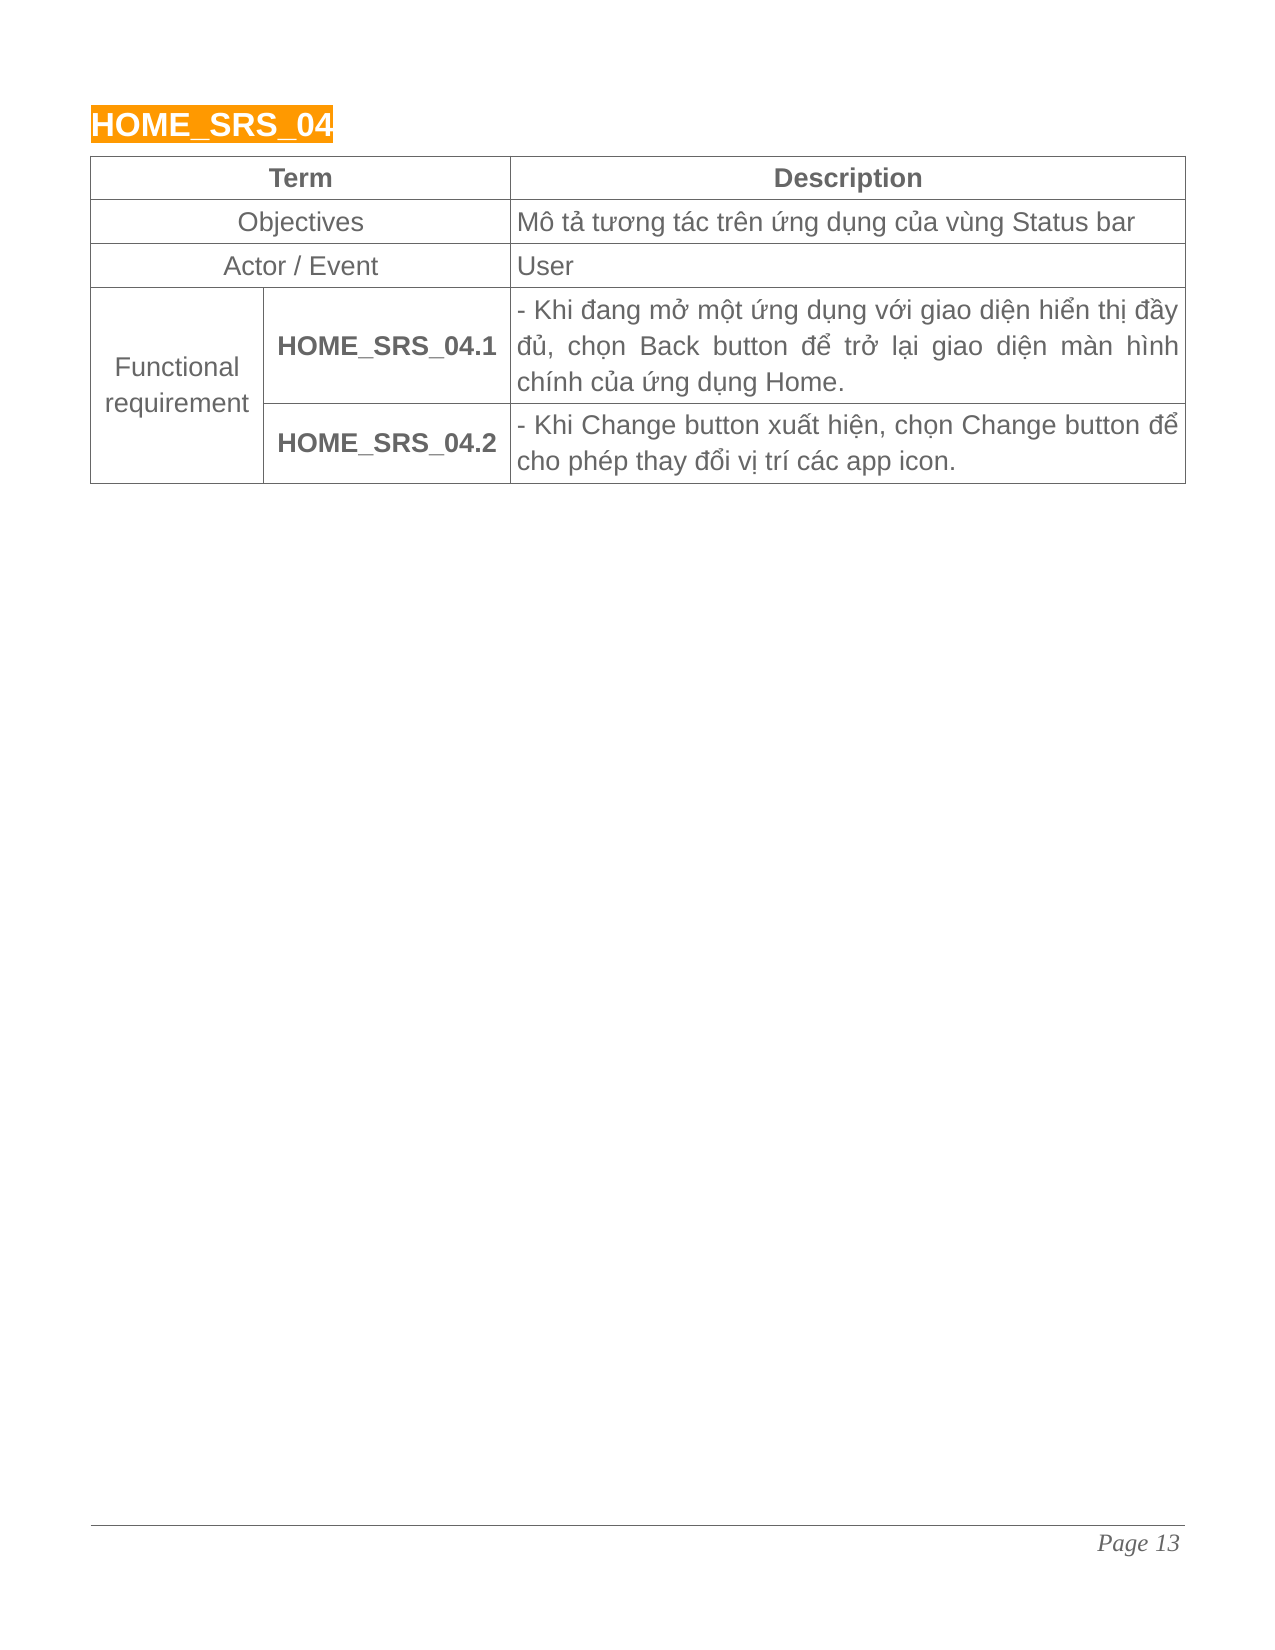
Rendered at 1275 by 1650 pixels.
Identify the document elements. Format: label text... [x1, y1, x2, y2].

table_header Description [511, 157, 1185, 199]
table_cell Mô tả tương tác trên ứng dụng của vùng Status bar [511, 200, 1185, 243]
subtitle HOME_SRS_04 [91, 104, 1185, 143]
table_cell Actor / Event [91, 244, 510, 287]
table_cell User [511, 244, 1185, 287]
table_cell HOME_SRS_04.1 [264, 288, 510, 403]
table_header Term [91, 157, 510, 199]
table_cell Objectives [91, 200, 510, 243]
table_cell HOME_SRS_04.2 [264, 404, 510, 483]
table_cell Functional requirement [91, 288, 263, 483]
table_cell - Khi Change button xuất hiện, chọn Change button để cho phép thay đổi vị trí các app icon. [511, 404, 1185, 483]
table_cell - Khi đang mở một ứng dụng với giao diện hiển thị đầy đủ, chọn Back button để trở lại giao diện màn hình chính của ứng dụng Home. [511, 288, 1185, 403]
